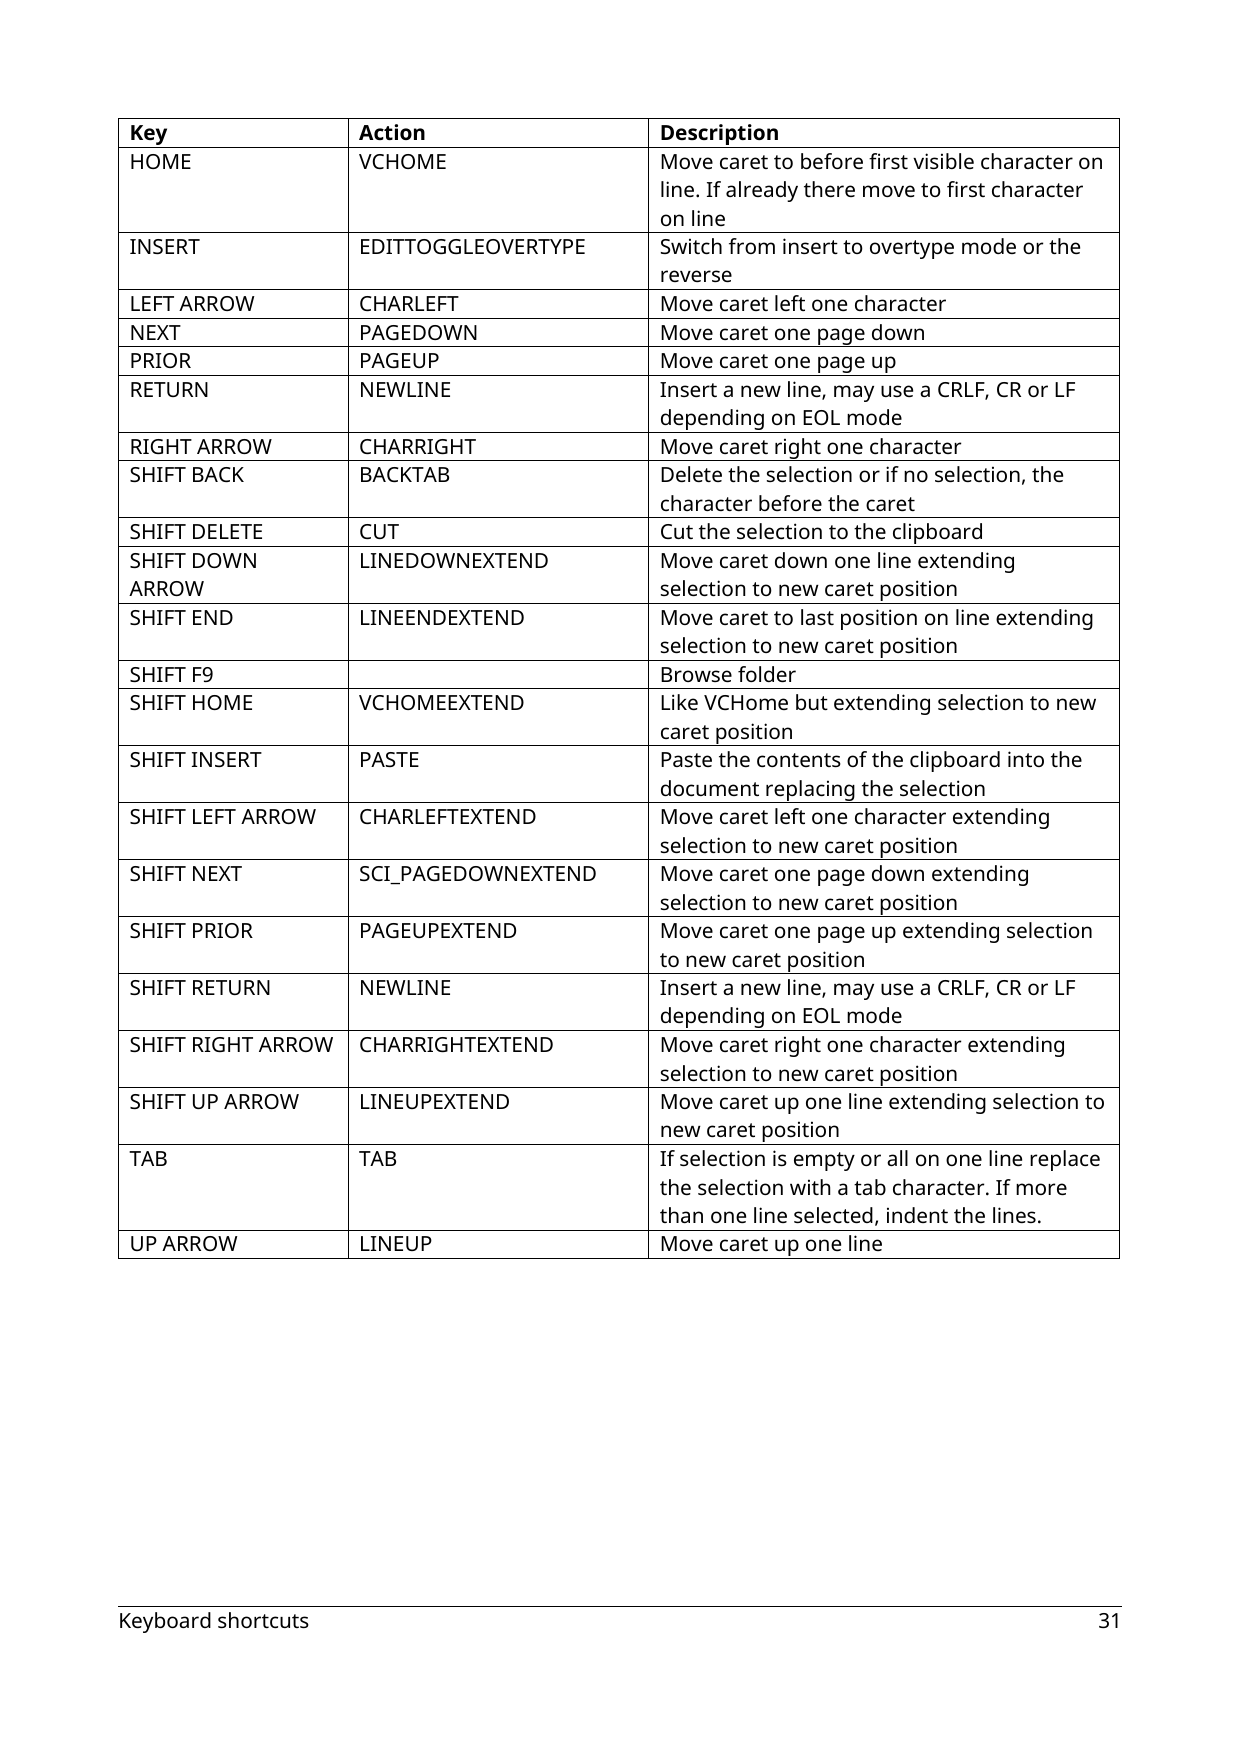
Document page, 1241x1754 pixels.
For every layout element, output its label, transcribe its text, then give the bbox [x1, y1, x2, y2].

table_cell PAGEUPEXTEND [349, 917, 648, 973]
table_cell Move caret one page up extending selection to new caret position [649, 917, 1119, 973]
table_cell SHIFT RETURN [119, 974, 348, 1030]
table_cell SHIFT DOWN ARROW [119, 547, 348, 603]
table_cell [349, 661, 648, 688]
table_cell SHIFT RIGHT ARROW [119, 1031, 348, 1087]
table_cell Paste the contents of the clipboard into the document replacing the selection [649, 746, 1119, 802]
table_cell Move caret right one character extending selection to new caret position [649, 1031, 1119, 1087]
table_cell Move caret up one line [649, 1231, 1119, 1258]
table_cell LINEUPEXTEND [349, 1088, 648, 1144]
table_cell CHARLEFTEXTEND [349, 803, 648, 859]
table_cell Insert a new line, may use a CRLF, CR or LF depending on EOL mode [649, 974, 1119, 1030]
table_header Key [119, 119, 348, 147]
table_cell SHIFT END [119, 604, 348, 660]
table_cell Like VCHome but extending selection to new caret position [649, 689, 1119, 745]
table_cell NEWLINE [349, 376, 648, 432]
table_cell INSERT [119, 233, 348, 289]
table_header Action [349, 119, 648, 147]
table_cell CHARLEFT [349, 290, 648, 318]
table_cell Move caret up one line extending selection to new caret position [649, 1088, 1119, 1144]
table_cell Move caret left one character [649, 290, 1119, 318]
table_cell Switch from insert to overtype mode or the reverse [649, 233, 1119, 289]
table_cell Move caret down one line extending selection to new caret position [649, 547, 1119, 603]
table_cell NEWLINE [349, 974, 648, 1030]
table_cell RIGHT ARROW [119, 433, 348, 460]
table_cell HOME [119, 148, 348, 232]
table_cell Insert a new line, may use a CRLF, CR or LF depending on EOL mode [649, 376, 1119, 432]
table_cell PAGEDOWN [349, 319, 648, 346]
table_cell SHIFT NEXT [119, 860, 348, 916]
table_cell RETURN [119, 376, 348, 432]
table_header Description [649, 119, 1119, 147]
table_cell LEFT ARROW [119, 290, 348, 318]
table_cell If selection is empty or all on one line replace the selection with a tab character. If more than one line selected, indent the lines. [649, 1145, 1119, 1229]
table_cell Cut the selection to the clipboard [649, 518, 1119, 546]
table_cell Move caret to before first visible character on line. If already there move to first character on line [649, 148, 1119, 232]
table_cell LINEDOWNEXTEND [349, 547, 648, 603]
table_cell Browse folder [649, 661, 1119, 688]
table_cell EDITTOGGLEOVERTYPE [349, 233, 648, 289]
table_cell PAGEUP [349, 347, 648, 375]
table_cell SHIFT HOME [119, 689, 348, 745]
table_cell Move caret one page down [649, 319, 1119, 346]
table_cell TAB [349, 1145, 648, 1229]
table_cell LINEUP [349, 1231, 648, 1258]
table_cell TAB [119, 1145, 348, 1229]
table_cell Move caret one page down extending selection to new caret position [649, 860, 1119, 916]
table_cell SHIFT DELETE [119, 518, 348, 546]
table_cell Move caret one page up [649, 347, 1119, 375]
table_cell Delete the selection or if no selection, the character before the caret [649, 461, 1119, 517]
table_cell SHIFT INSERT [119, 746, 348, 802]
table_cell PASTE [349, 746, 648, 802]
table_cell CHARRIGHT [349, 433, 648, 460]
table_cell Move caret right one character [649, 433, 1119, 460]
table_cell Move caret left one character extending selection to new caret position [649, 803, 1119, 859]
table_cell LINEENDEXTEND [349, 604, 648, 660]
table_cell VCHOME [349, 148, 648, 232]
table_cell SHIFT PRIOR [119, 917, 348, 973]
table_cell UP ARROW [119, 1231, 348, 1258]
table_cell NEXT [119, 319, 348, 346]
table_cell SHIFT UP ARROW [119, 1088, 348, 1144]
table_cell SHIFT F9 [119, 661, 348, 688]
table_cell PRIOR [119, 347, 348, 375]
table_cell SCI_PAGEDOWNEXTEND [349, 860, 648, 916]
table_cell CUT [349, 518, 648, 546]
table_cell SHIFT LEFT ARROW [119, 803, 348, 859]
table_cell CHARRIGHTEXTEND [349, 1031, 648, 1087]
table_cell SHIFT BACK [119, 461, 348, 517]
table_cell VCHOMEEXTEND [349, 689, 648, 745]
table_cell Move caret to last position on line extending selection to new caret position [649, 604, 1119, 660]
table_cell BACKTAB [349, 461, 648, 517]
